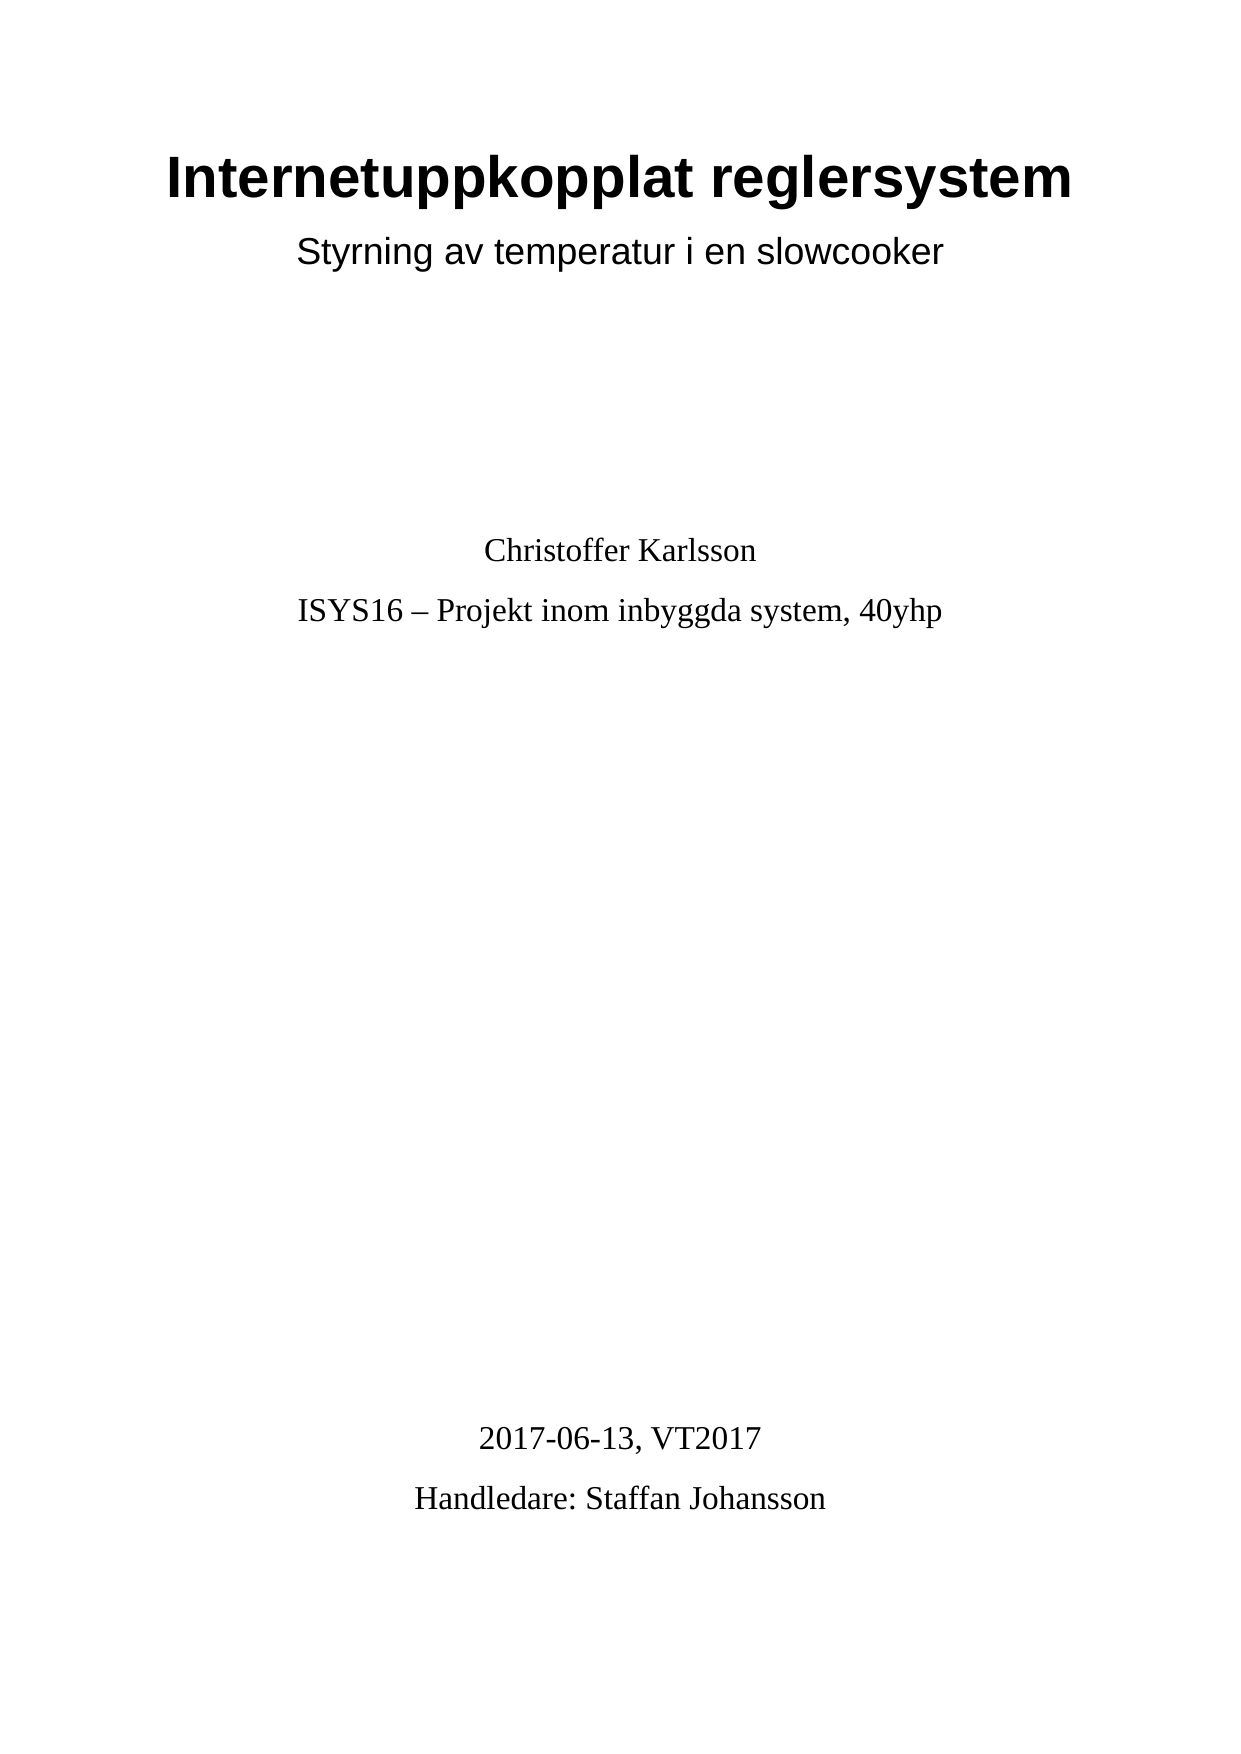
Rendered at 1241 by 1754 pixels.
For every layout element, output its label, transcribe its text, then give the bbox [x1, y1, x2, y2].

text Handledare: Staffan Johansson [118, 1478, 1122, 1517]
text Christoffer Karlsson [118, 530, 1122, 568]
text 2017-06-13, VT2017 [118, 1418, 1122, 1456]
text ISYS16 – Projekt inom inbyggda system, 40yhp [118, 590, 1122, 629]
title Internetuppkopplat reglersystem [118, 143, 1122, 210]
subtitle Styrning av temperatur i en slowcooker [118, 229, 1122, 272]
